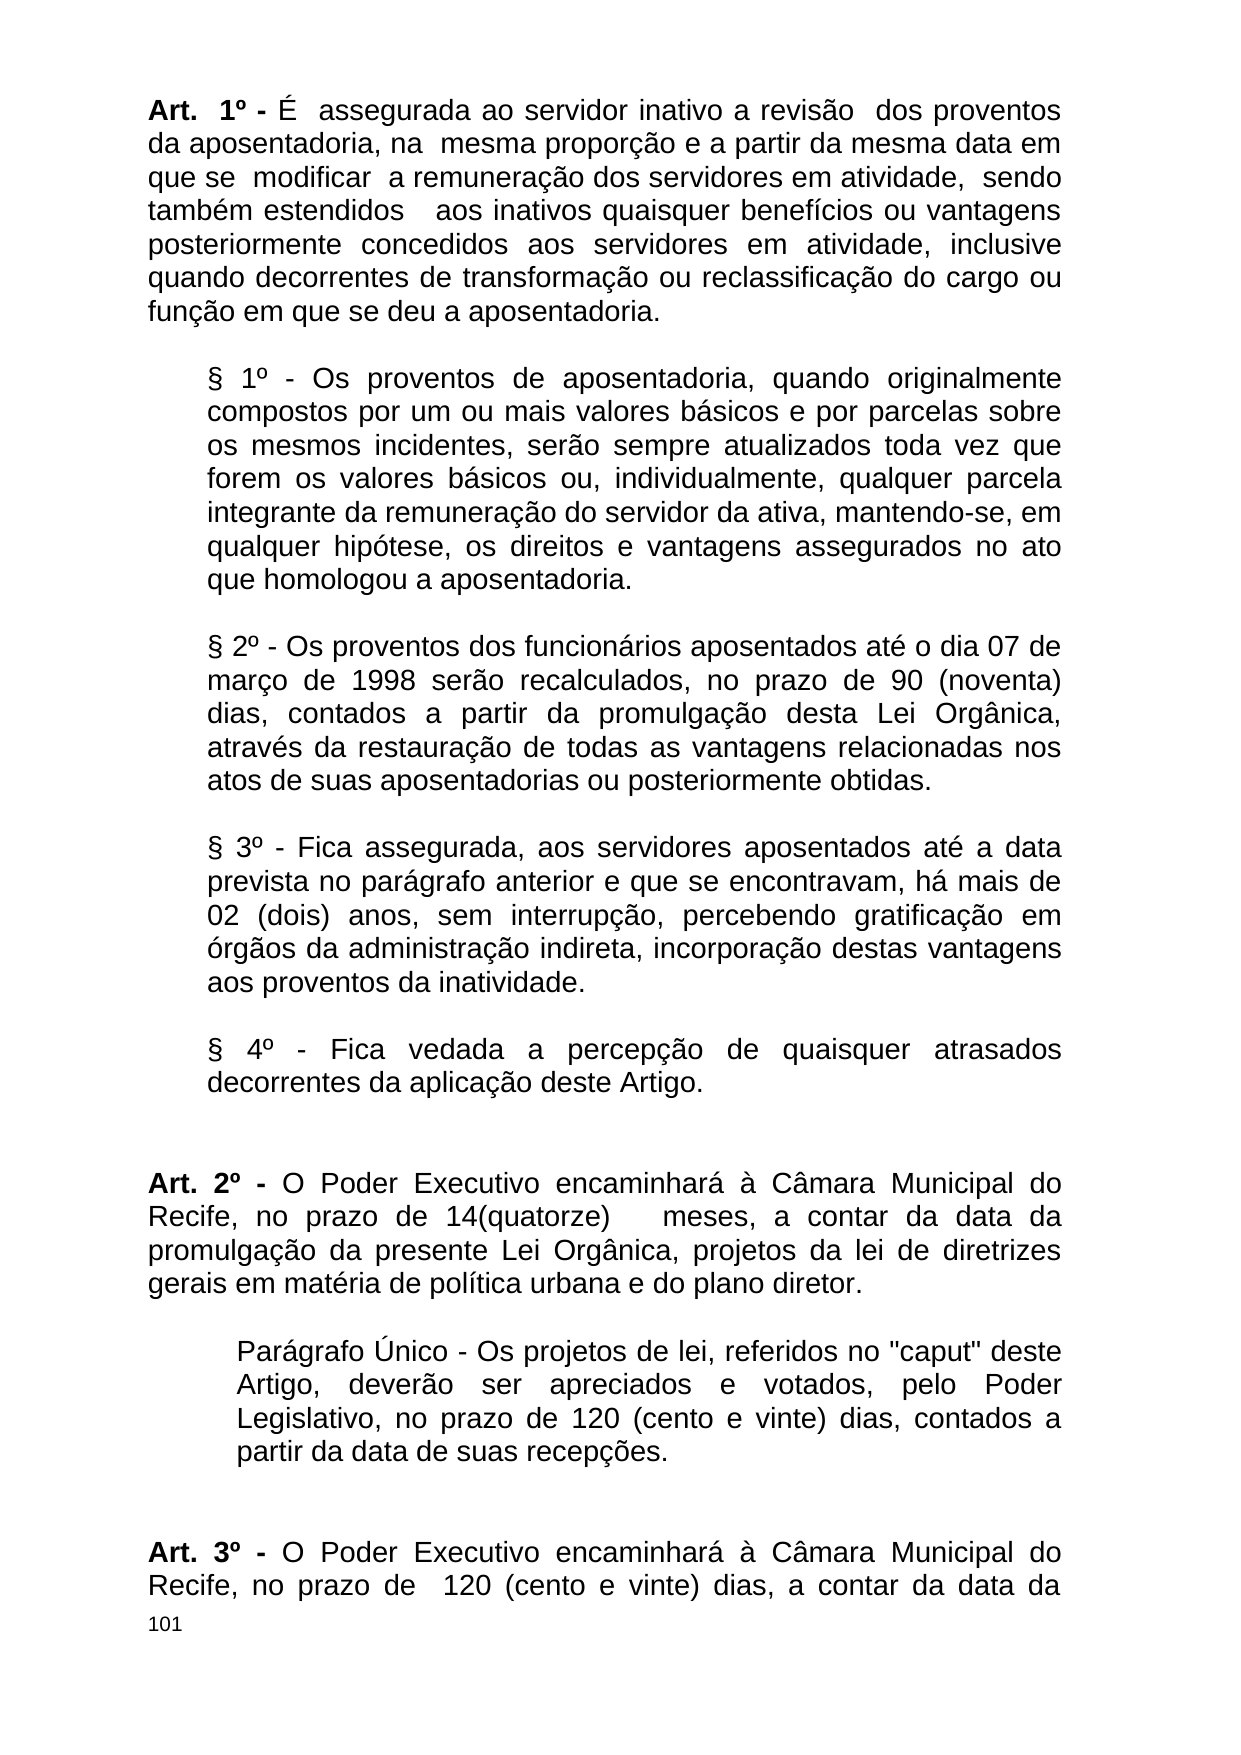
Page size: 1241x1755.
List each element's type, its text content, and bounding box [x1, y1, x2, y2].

text § 3º - Fica assegurada, aos servidores aposentados até a data prevista no parágrafo anterior e que se encontravam, há mais de 02 (dois) anos, sem interrupção, percebendo gratificação em órgãos da administração indireta, incorporação destas vantagens aos proventos da inatividade. [207, 831, 1063, 998]
text Art. 3º - O Poder Executivo encaminhará à Câmara Municipal do Recife, no prazo de 120 (cento e vinte) dias, a contar da data da [148, 1535, 1063, 1602]
text § 1º - Os proventos de aposentadoria, quando originalmente compostos por um ou mais valores básicos e por parcelas sobre os mesmos incidentes, serão sempre atualizados toda vez que forem os valores básicos ou, individualmente, qualquer parcela integrante da remuneração do servidor da ativa, mantendo-se, em qualquer hipótese, os direitos e vantagens assegurados no ato que homologou a aposentadoria. [207, 361, 1063, 596]
text Parágrafo Único - Os projetos de lei, referidos no "caput" deste Artigo, deverão ser apreciados e votados, pelo Poder Legislativo, no prazo de 120 (cento e vinte) dias, contados a partir da data de suas recepções. [236, 1334, 1063, 1468]
text Art. 1º - É assegurada ao servidor inativo a revisão dos proventos da aposentadoria, na mesma proporção e a partir da mesma data em que se modificar a remuneração dos servidores em atividade, sendo também estendidos aos inativos quaisquer benefícios ou vantagens posteriormente concedidos aos servidores em atividade, inclusive quando decorrentes de transformação ou reclassificação do cargo ou função em que se deu a aposentadoria. [148, 93, 1063, 327]
text Art. 2º - O Poder Executivo encaminhará à Câmara Municipal do Recife, no prazo de 14(quatorze) meses, a contar da data da promulgação da presente Lei Orgânica, projetos da lei de diretrizes gerais em matéria de política urbana e do plano diretor. [148, 1166, 1063, 1300]
text § 4º - Fica vedada a percepção de quaisquer atrasados decorrentes da aplicação deste Artigo. [207, 1032, 1063, 1099]
text § 2º - Os proventos dos funcionários aposentados até o dia 07 de março de 1998 serão recalculados, no prazo de 90 (noventa) dias, contados a partir da promulgação desta Lei Orgânica, através da restauração de todas as vantagens relacionadas nos atos de suas aposentadorias ou posteriormente obtidas. [207, 629, 1063, 797]
